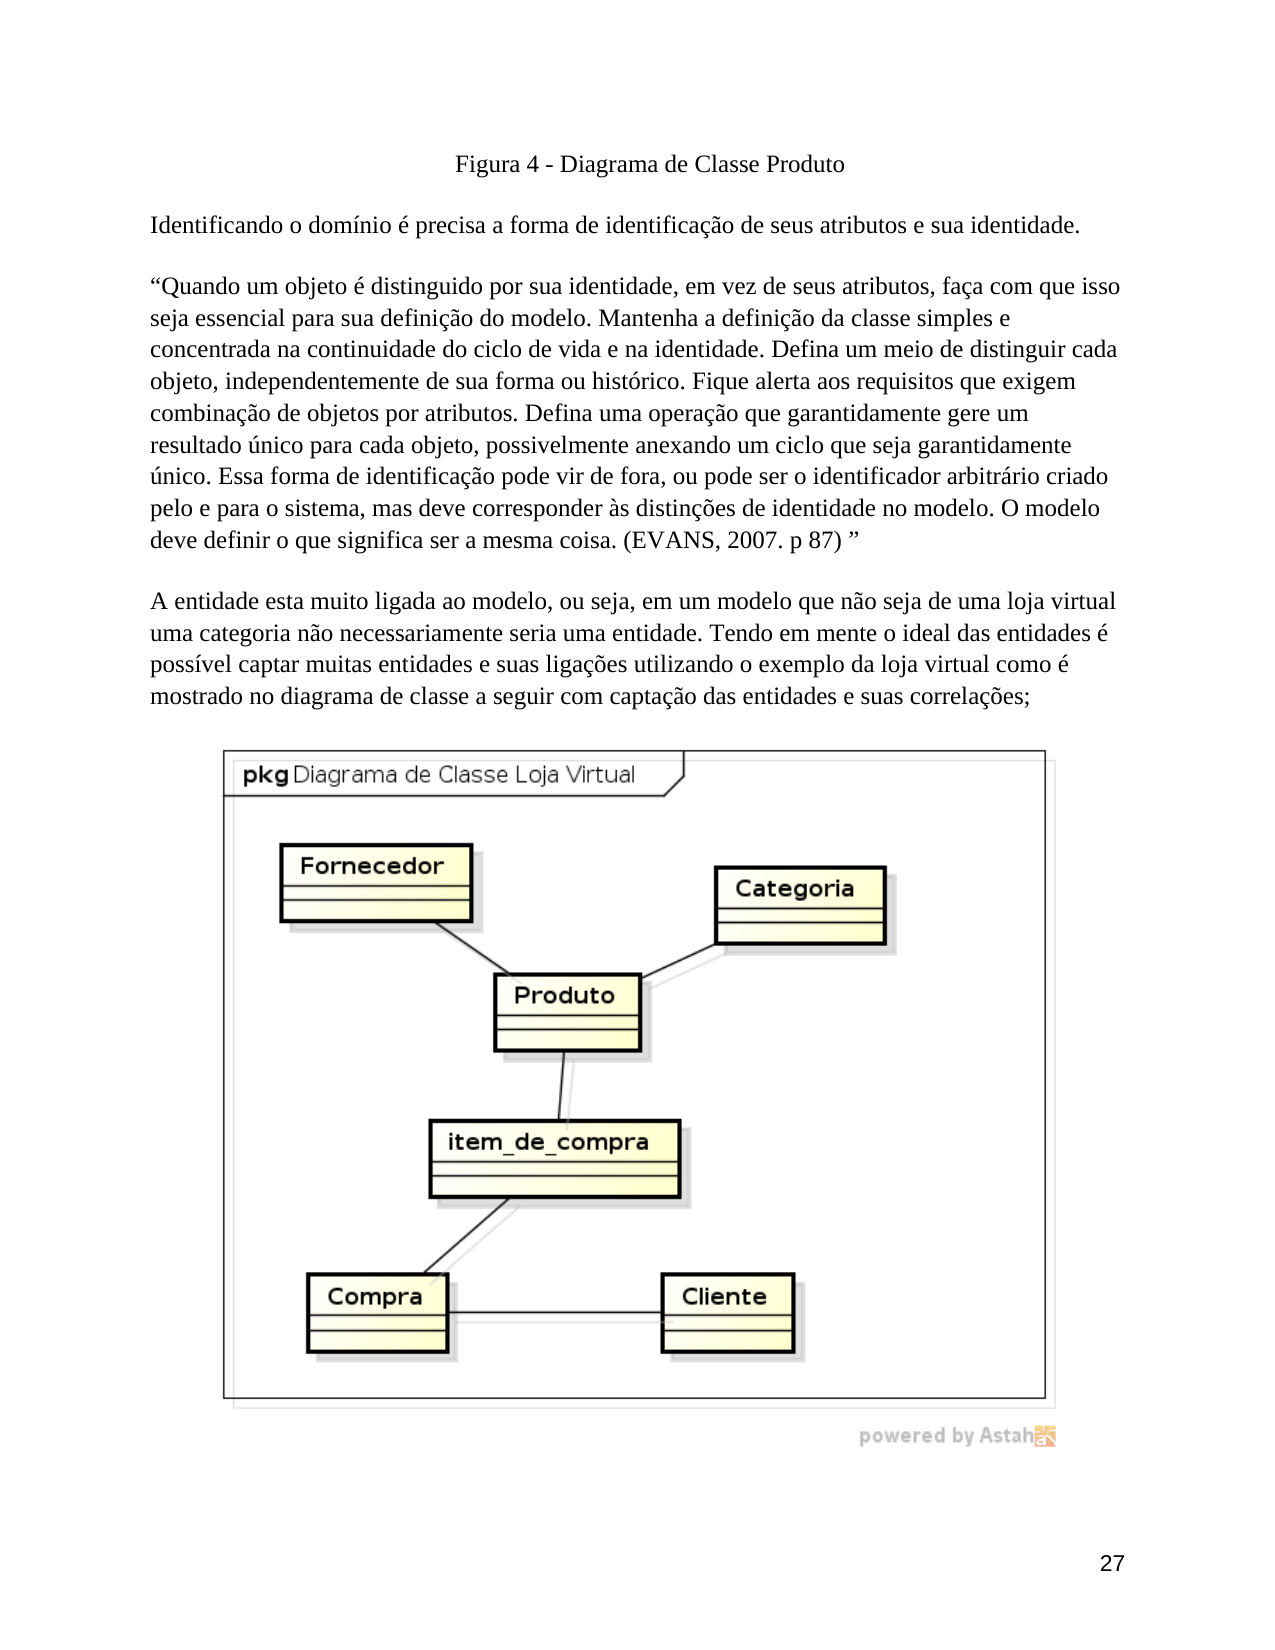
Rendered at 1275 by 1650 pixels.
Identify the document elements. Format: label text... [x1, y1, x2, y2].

text A entidade esta muito ligada ao modelo, ou seja, em um modelo que não seja de uma loja virtual uma categoria não necessariamente seria uma entidade. Tendo em mente o ideal das entidades é possível captar muitas entidades e suas ligações utilizando o exemplo da loja virtual como é mostrado no diagrama de classe a seguir com captação das entidades e suas correlações; [150, 587, 1125, 710]
text “Quando um objeto é distinguido por sua identidade, em vez de seus atributos, faça com que isso seja essencial para sua definição do modelo. Mantenha a definição da classe simples e concentrada na continuidade do ciclo de vida e na identidade. Defina um meio de distinguir cada objeto, independentemente de sua forma ou histórico. Fique alerta aos requisitos que exigem combinação de objetos por atributos. Defina uma operação que garantidamente gere um resultado único para cada objeto, possivelmente anexando um ciclo que seja garantidamente único. Essa forma de identificação pode vir de fora, ou pode ser o identificador arbitrário criado pelo e para o sistema, mas deve corresponder às distinções de identidade no modelo. O modelo deve definir o que significa ser a mesma coisa. (EVANS, 2007. p 87) ” [150, 272, 1125, 554]
picture [206, 732, 1063, 1454]
text Figura 4 - Diagrama de Classe Produto [150, 150, 1125, 178]
text Identificando o domínio é precisa a forma de identificação de seus atributos e sua identidade. [150, 211, 1125, 239]
